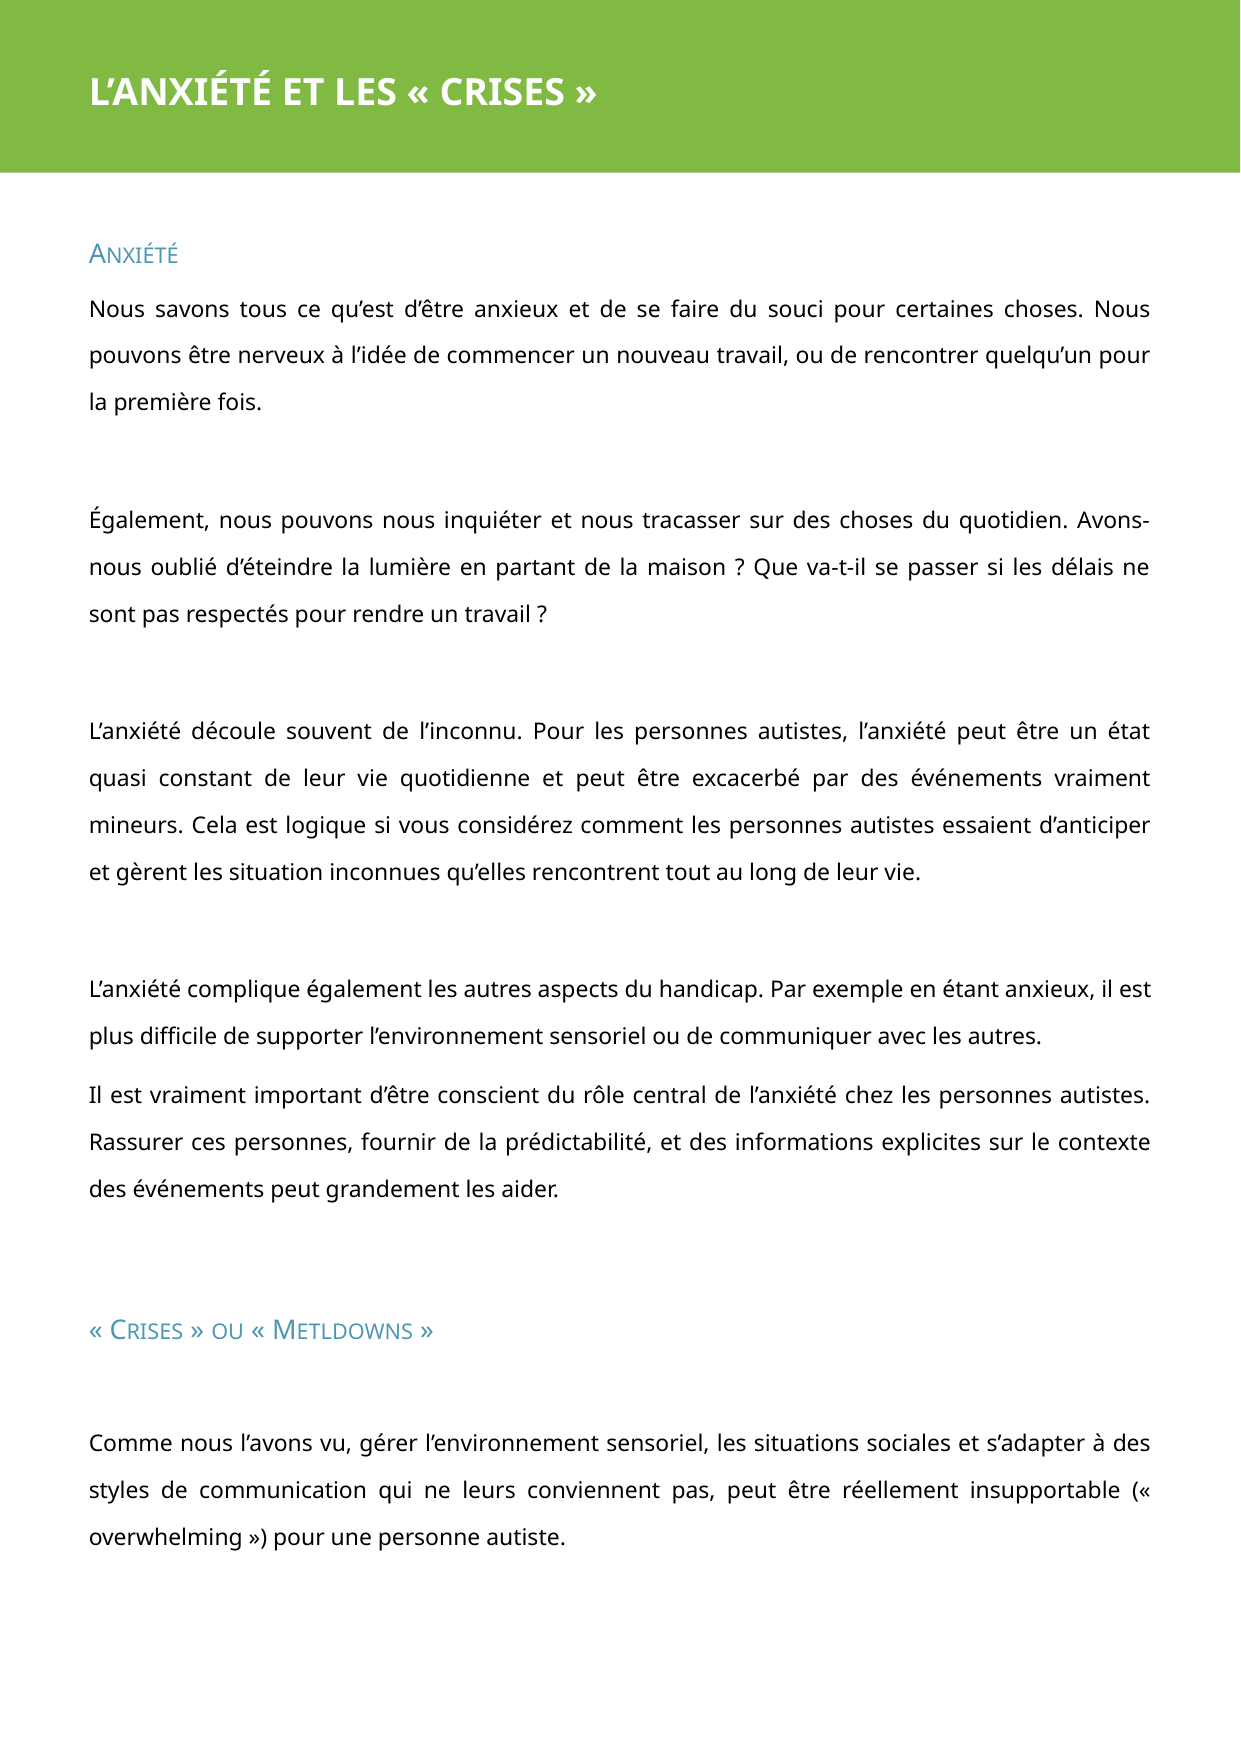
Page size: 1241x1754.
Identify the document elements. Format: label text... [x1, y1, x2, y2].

text L’anxiété découle souvent de l’inconnu. Pour les personnes autistes, l’anxiété peut être un état quasi constant de leur vie quotidienne et peut être excacerbé par des événements vraiment mineurs. Cela est logique si vous considérez comment les personnes autistes essaient d’anticiper et gèrent les situation inconnues qu’elles rencontrent tout au long de leur vie. [88, 715, 1152, 887]
text L’anxiété complique également les autres aspects du handicap. Par exemple en étant anxieux, il est plus difficile de supporter l’environnement sensoriel ou de communiquer avec les autres. [88, 973, 1152, 1051]
text Comme nous l’avons vu, gérer l’environnement sensoriel, les situations sociales et s’adapter à des styles de communication qui ne leurs conviennent pas, peut être réellement insupportable (« overwhelming ») pour une personne autiste. [88, 1427, 1152, 1552]
subtitle Anxiété [88, 235, 1152, 272]
text Également, nous pouvons nous inquiéter et nous tracasser sur des choses du quotidien. Avons-nous oublié d’éteindre la lumière en partant de la maison ? Que va-t-il se passer si les délais ne sont pas respectés pour rendre un travail ? [88, 504, 1152, 629]
text Il est vraiment important d’être conscient du rôle central de l’anxiété chez les personnes autistes. Rassurer ces personnes, fournir de la prédictabilité, et des informations explicites sur le contexte des événements peut grandement les aider. [88, 1079, 1152, 1204]
text Nous savons tous ce qu’est d’être anxieux et de se faire du souci pour certaines choses. Nous pouvons être nerveux à l’idée de commencer un nouveau travail, ou de rencontrer quelqu’un pour la première fois. [88, 293, 1152, 418]
subtitle « Crises » ou « Metldowns » [88, 1311, 1152, 1348]
